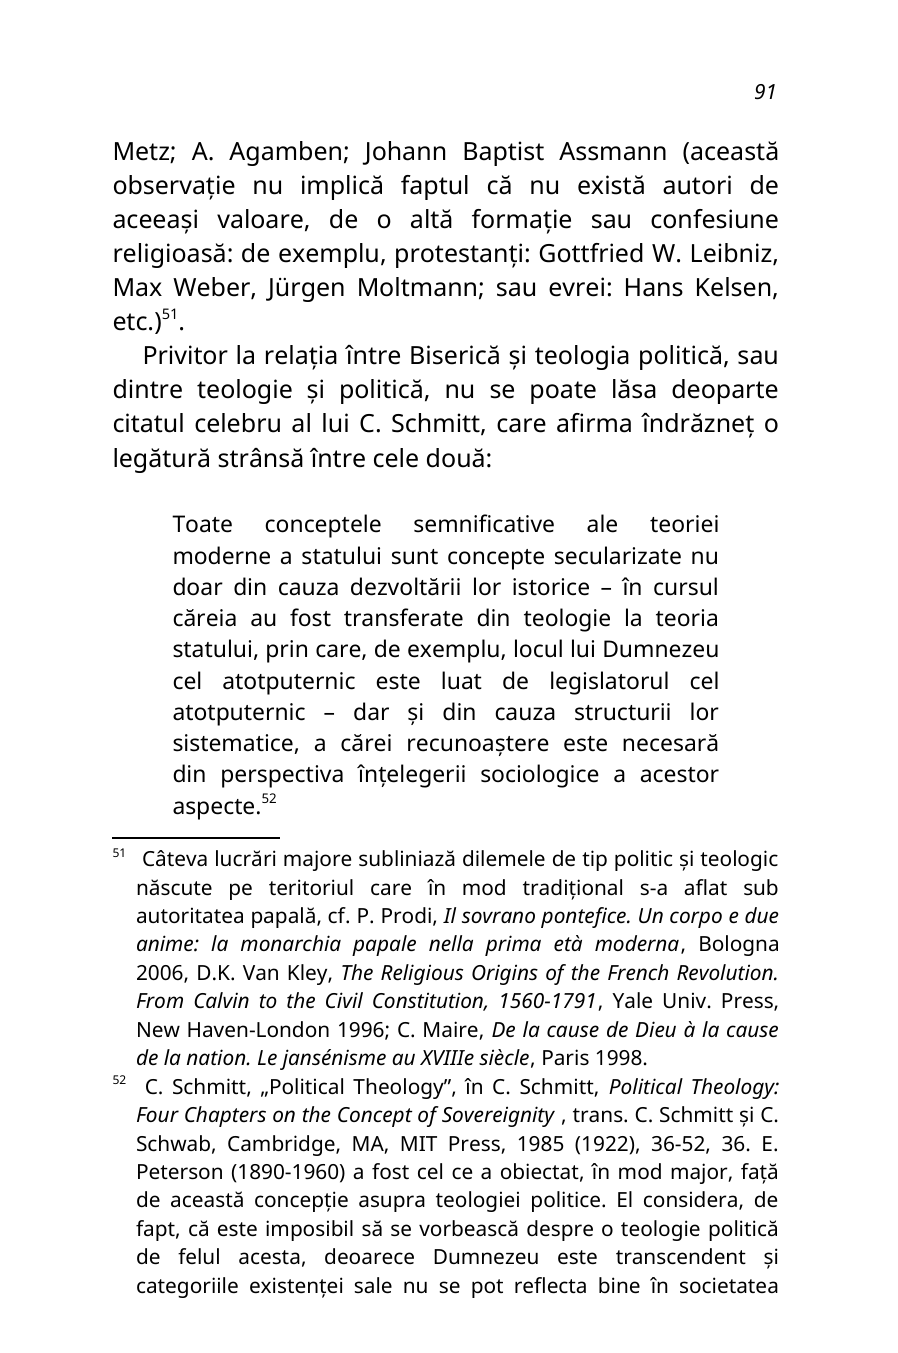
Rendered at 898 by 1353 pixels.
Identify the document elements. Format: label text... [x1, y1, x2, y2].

text C. Schmitt, „Political Theology”, în C. Schmitt, Political Theology: Four Chapters on the Concept of Sovereignity , trans. C. Schmitt şi C. Schwab, Cambridge, MA, MIT Press, 1985 (1922), 36-52, 36. E. Peterson (1890-1960) a fost cel ce a obiectat, în mod major, faţă de această concepţie asupra teologiei politice. El considera, de fapt, că este imposibil să se vorbească despre o teologie politică de felul acesta, deoarece Dumnezeu este transcendent şi categoriile existenţei sale nu se pot reflecta bine în societatea [112, 1072, 779, 1299]
text Toate conceptele semnificative ale teoriei moderne a statului sunt concepte secularizate nu doar din cauza dezvoltării lor istorice – în cursul căreia au fost transferate din teologie la teoria statului, prin care, de exemplu, locul lui Dumnezeu cel atotputernic este luat de legislatorul cel atotputernic – dar şi din cauza structurii lor sistematice, a cărei recunoaştere este necesară din perspectiva înţelegerii sociologice a acestor aspecte. [172, 508, 719, 821]
text Câteva lucrări majore subliniază dilemele de tip politic şi teologic născute pe teritoriul care în mod tradiţional s-a aflat sub autoritatea papală, cf. P. Prodi, Il sovrano pontefice. Un corpo e due anime: la monarchia papale nella prima età moderna, Bologna 2006, D.K. Van Kley, The Religious Origins of the French Revolution. From Calvin to the Civil Constitution, 1560-1791, Yale Univ. Press, New Haven-London 1996; C. Maire, De la cause de Dieu à la cause de la nation. Le jansénisme au XVIIIe siècle, Paris 1998. [112, 844, 779, 1072]
text Metz; A. Agamben; Johann Baptist Assmann (această observaţie nu implică faptul că nu există autori de aceeaşi valoare, de o altă formaţie sau confesiune religioasă: de exemplu, protestanţi: Gottfried W. Leibniz, Max Weber, Jürgen Moltmann; sau evrei: Hans Kelsen, etc.). [112, 134, 779, 338]
text Privitor la relaţia între Biserică şi teologia politică, sau dintre teologie şi politică, nu se poate lăsa deoparte citatul celebru al lui C. Schmitt, care afirma îndrăzneţ o legătură strânsă între cele două: [112, 338, 779, 474]
